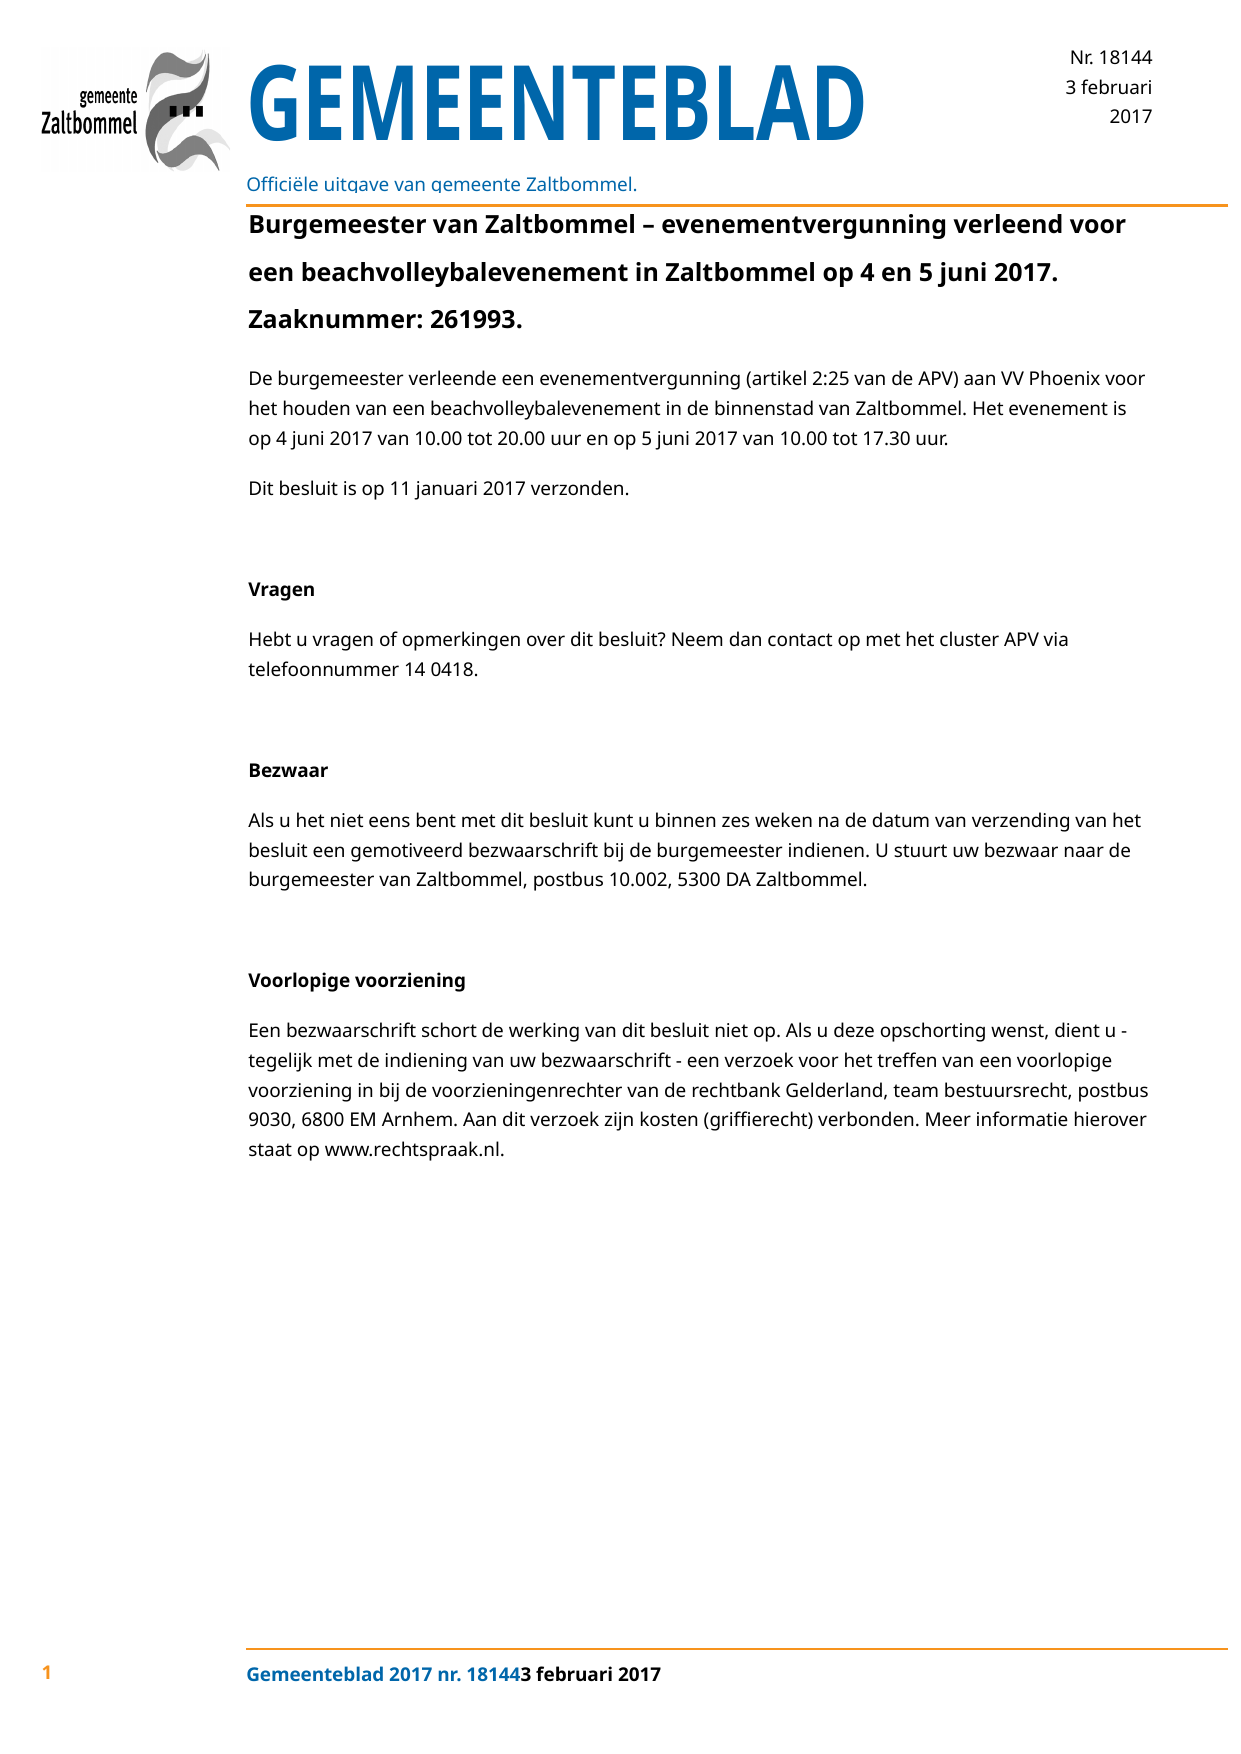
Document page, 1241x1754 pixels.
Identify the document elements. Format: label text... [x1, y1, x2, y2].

text Burgemeester van Zaltbommel – evenementvergunning verleend voor een beachvolleybalevenement in Zaltbommel op 4 en 5 juni 2017. Zaaknummer: 261993. [248, 207, 1152, 336]
text Als u het niet eens bent met dit besluit kunt u binnen zes weken na de datum van verzending van het besluit een gemotiveerd bezwaarschrift bij de burgemeester indienen. U stuurt uw bezwaar naar de burgemeester van Zaltbommel, postbus 10.002, 5300 DA Zaltbommel. [248, 807, 1152, 892]
text Voorlopige voorziening [248, 967, 1152, 993]
text Dit besluit is op 11 januari 2017 verzonden. [248, 475, 1152, 501]
text De burgemeester verleende een evenementvergunning (artikel 2:25 van de APV) aan VV Phoenix voor het houden van een beachvolleybalevenement in de binnenstad van Zaltbommel. Het evenement is op 4 juni 2017 van 10.00 tot 20.00 uur en op 5 juni 2017 van 10.00 tot 17.30 uur. [248, 366, 1152, 450]
text Hebt u vragen of opmerkingen over dit besluit? Neem dan contact op met het cluster APV via telefoonnummer 14 0418. [248, 626, 1152, 682]
text Bezwaar [248, 757, 1152, 782]
picture [41, 47, 231, 172]
text Vragen [248, 576, 1152, 602]
text Een bezwaarschrift schort de werking van dit besluit niet op. Als u deze opschorting wenst, dient u - tegelijk met de indiening van uw bezwaarschrift - een verzoek voor het treffen van een voorlopige voorziening in bij de voorzieningenrechter van de rechtbank Gelderland, team bestuursrecht, postbus 9030, 6800 EM Arnhem. Aan dit verzoek zijn kosten (griffierecht) verbonden. Meer informatie hierover staat op www.rechtspraak.nl. [248, 1018, 1152, 1162]
